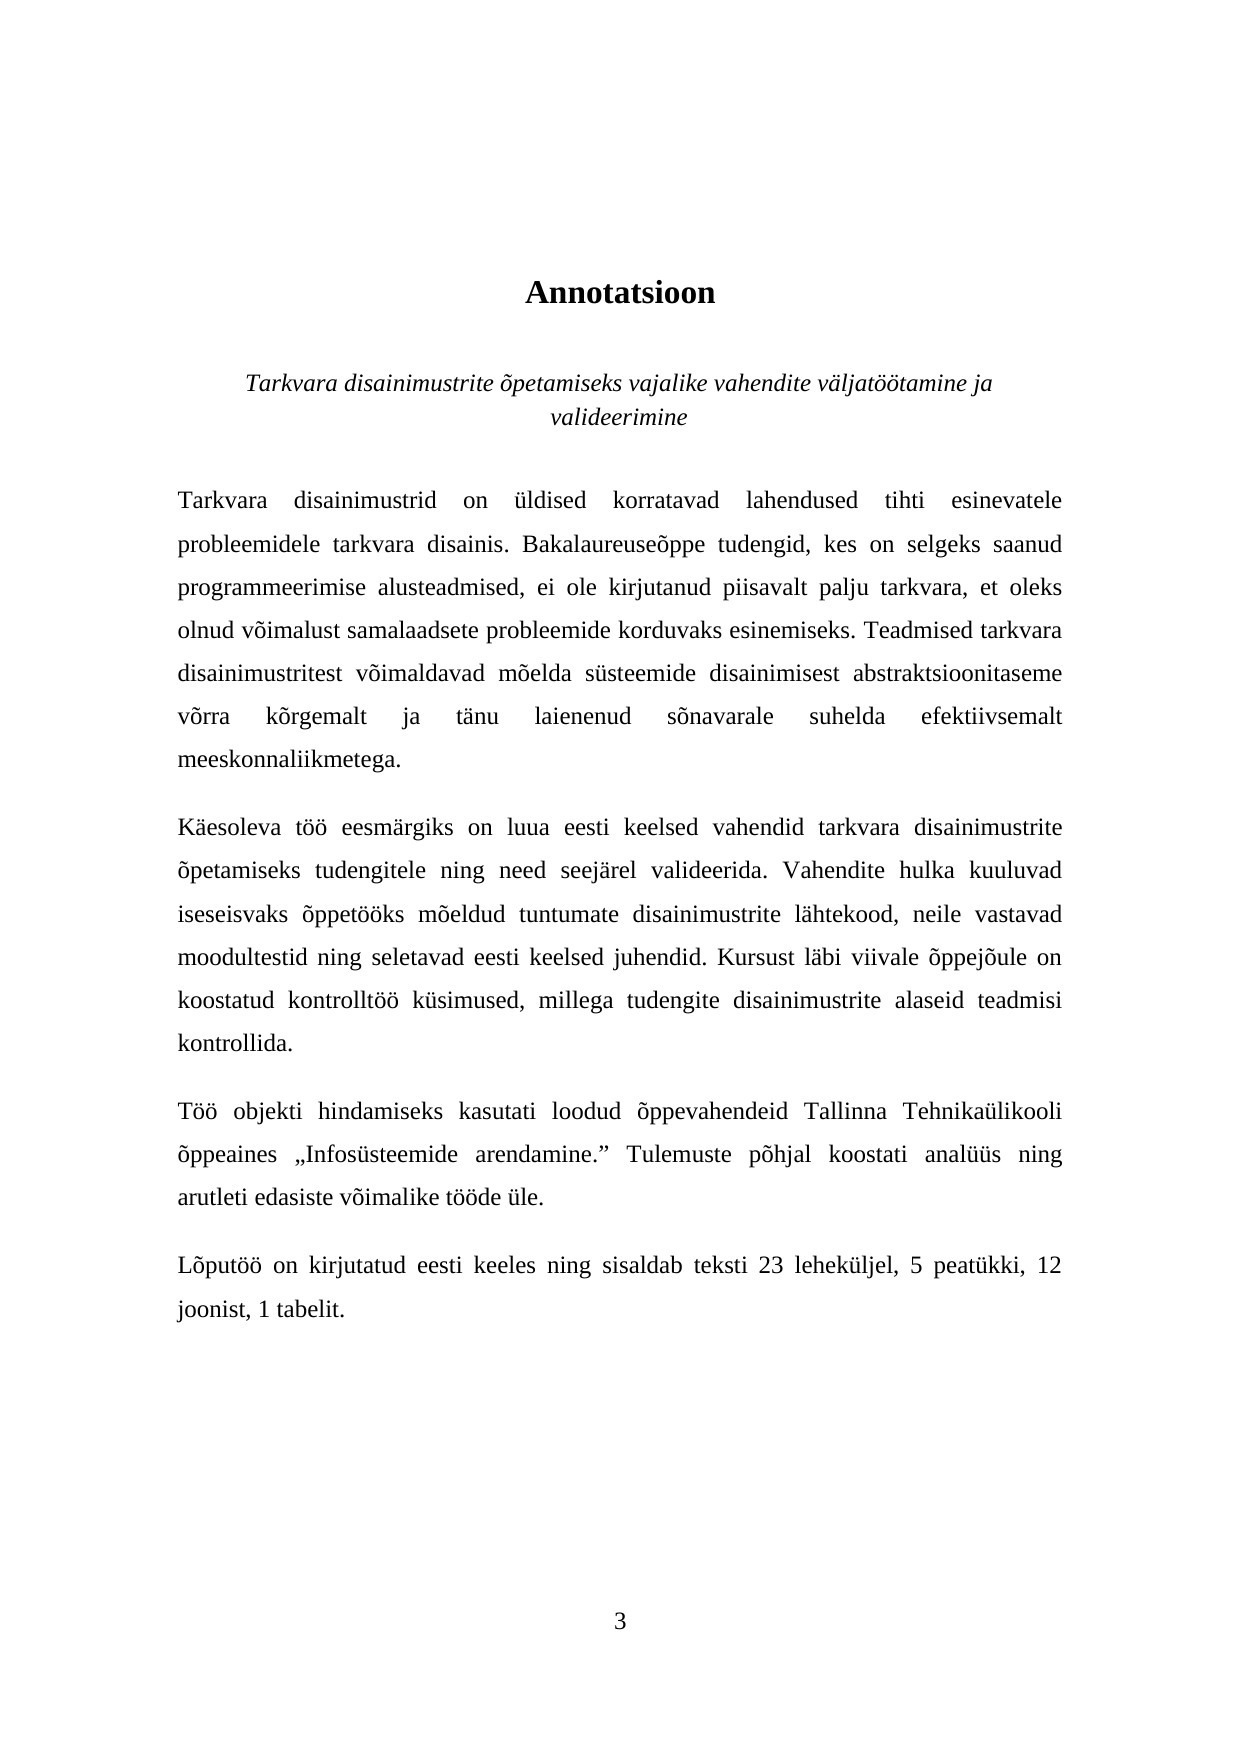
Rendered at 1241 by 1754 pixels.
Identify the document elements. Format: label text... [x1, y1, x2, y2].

text Töö objekti hindamiseks kasutati loodud õppevahendeid Tallinna Tehnikaülikooli õppeaines „Infosüsteemide arendamine.” Tulemuste põhjal koostati analüüs ning arutleti edasiste võimalike tööde üle. [177, 1096, 1063, 1211]
text Lõputöö on kirjutatud eesti keeles ning sisaldab teksti 23 leheküljel, 5 peatükki, 12 joonist, 1 tabelit. [177, 1251, 1063, 1322]
subtitle Annotatsioon [177, 273, 1063, 311]
text Käesoleva töö eesmärgiks on luua eesti keelsed vahendid tarkvara disainimustrite õpetamiseks tudengitele ning need seejärel valideerida. Vahendite hulka kuuluvad iseseisvaks õppetööks mõeldud tuntumate disainimustrite lähtekood, neile vastavad moodultestid ning seletavad eesti keelsed juhendid. Kursust läbi viivale õppejõule on koostatud kontrolltöö küsimused, millega tudengite disainimustrite alaseid teadmisi kontrollida. [177, 812, 1063, 1057]
text Tarkvara disainimustrite õpetamiseks vajalike vahendite väljatöötamine ja valideerimine [177, 368, 1063, 465]
text Tarkvara disainimustrid on üldised korratavad lahendused tihti esinevatele probleemidele tarkvara disainis. Bakalaureuseõppe tudengid, kes on selgeks saanud programmeerimise alusteadmised, ei ole kirjutanud piisavalt palju tarkvara, et oleks olnud võimalust samalaadsete probleemide korduvaks esinemiseks. Teadmised tarkvara disainimustritest võimaldavad mõelda süsteemide disainimisest abstraktsioonitaseme võrra kõrgemalt ja tänu laienenud sõnavarale suhelda efektiivsemalt meeskonnaliikmetega. [177, 486, 1063, 773]
